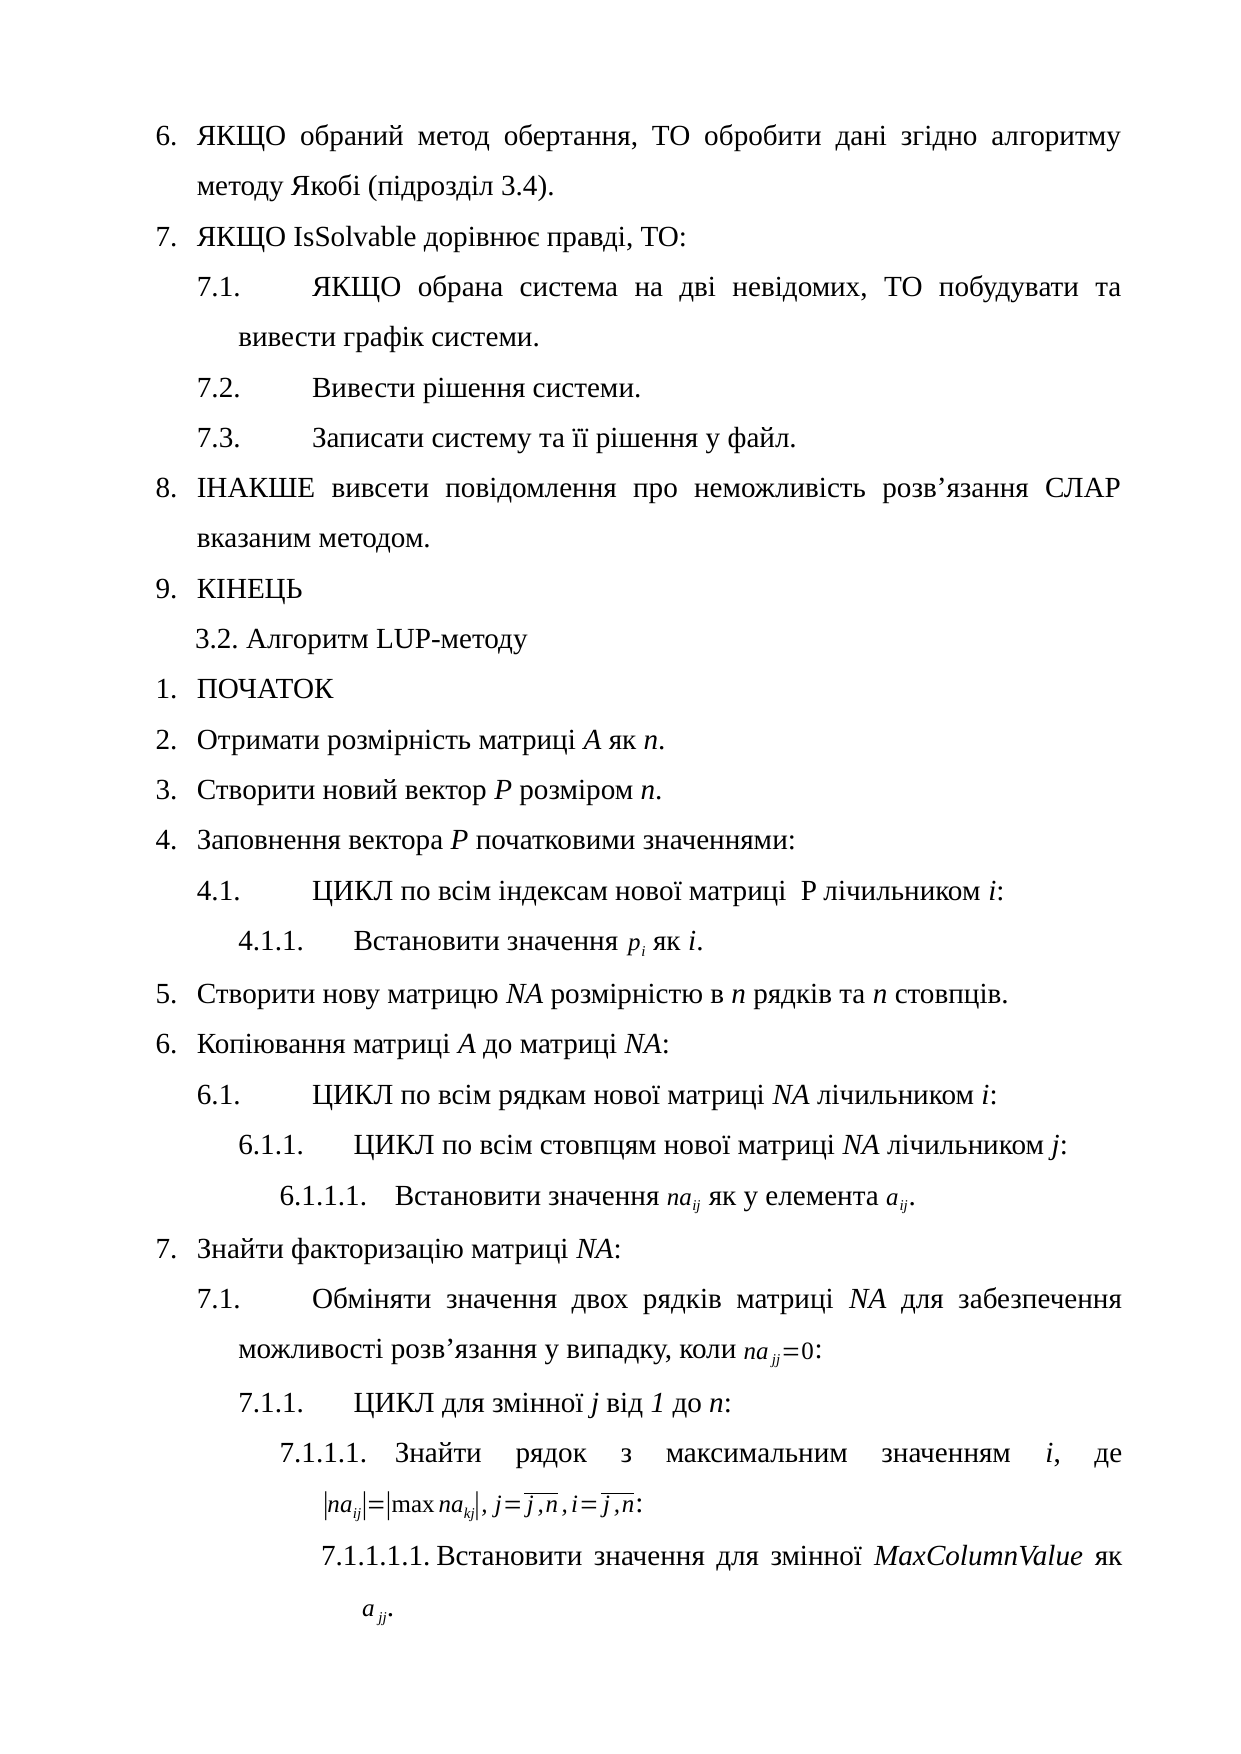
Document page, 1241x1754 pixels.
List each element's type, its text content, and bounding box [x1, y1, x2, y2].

list ІНАКШЕ вивсети повідомлення про неможливість розв’язання СЛАР вказаним методом. [155, 470, 1122, 554]
list Вивести рішення системи. [197, 370, 1122, 403]
list ЯКЩО обрана система на дві невідомих, ТО побудувати та вивести графік системи. [197, 269, 1122, 353]
list Створити новий вектор P розміром n. [155, 772, 1122, 806]
list Встановити значення як i. [238, 923, 1122, 959]
list Встановити значення для змінної MaxColumnValue як . [321, 1538, 1122, 1625]
list ПОЧАТОК [155, 672, 1122, 705]
list Копіювання матриці A до матриці NA: [155, 1027, 1122, 1060]
list Отримати розмірність матриці A як n. [155, 722, 1122, 755]
list Заповнення вектора P початковими значеннями: [155, 822, 1122, 856]
list ЯКЩО обраний метод обертання, ТО обробити дані згідно алгоритму методу Якобі (підрозділ 3.4). [155, 118, 1122, 202]
list ЦИКЛ по всім рядкам нової матриці NA лічильником i: [197, 1077, 1122, 1111]
list ЯКЩО IsSolvable дорівнює правді, ТО: [155, 219, 1122, 252]
list Встановити значення як у елемента . [279, 1178, 1122, 1214]
list Знайти факторизацію матриці NA: [155, 1231, 1122, 1264]
list Знайти рядок з максимальним значенням i, де : [279, 1435, 1122, 1522]
text 3.2. Алгоритм LUP-методу [118, 621, 1122, 655]
list Створити нову матрицю NA розмірністю в n рядків та n стовпців. [155, 976, 1122, 1010]
list ЦИКЛ для змінної j від 1 до n: [238, 1385, 1122, 1418]
list Обміняти значення двох рядків матриці NA для забезпечення можливості розв’язання у випадку, коли : [197, 1281, 1122, 1368]
list КІНЕЦЬ [155, 571, 1122, 604]
list ЦИКЛ по всім стовпцям нової матриці NA лічильником j: [238, 1127, 1122, 1161]
list Записати систему та її рішення у файл. [197, 420, 1122, 453]
list ЦИКЛ по всім індексам нової матриці P лічильником i: [197, 873, 1122, 906]
